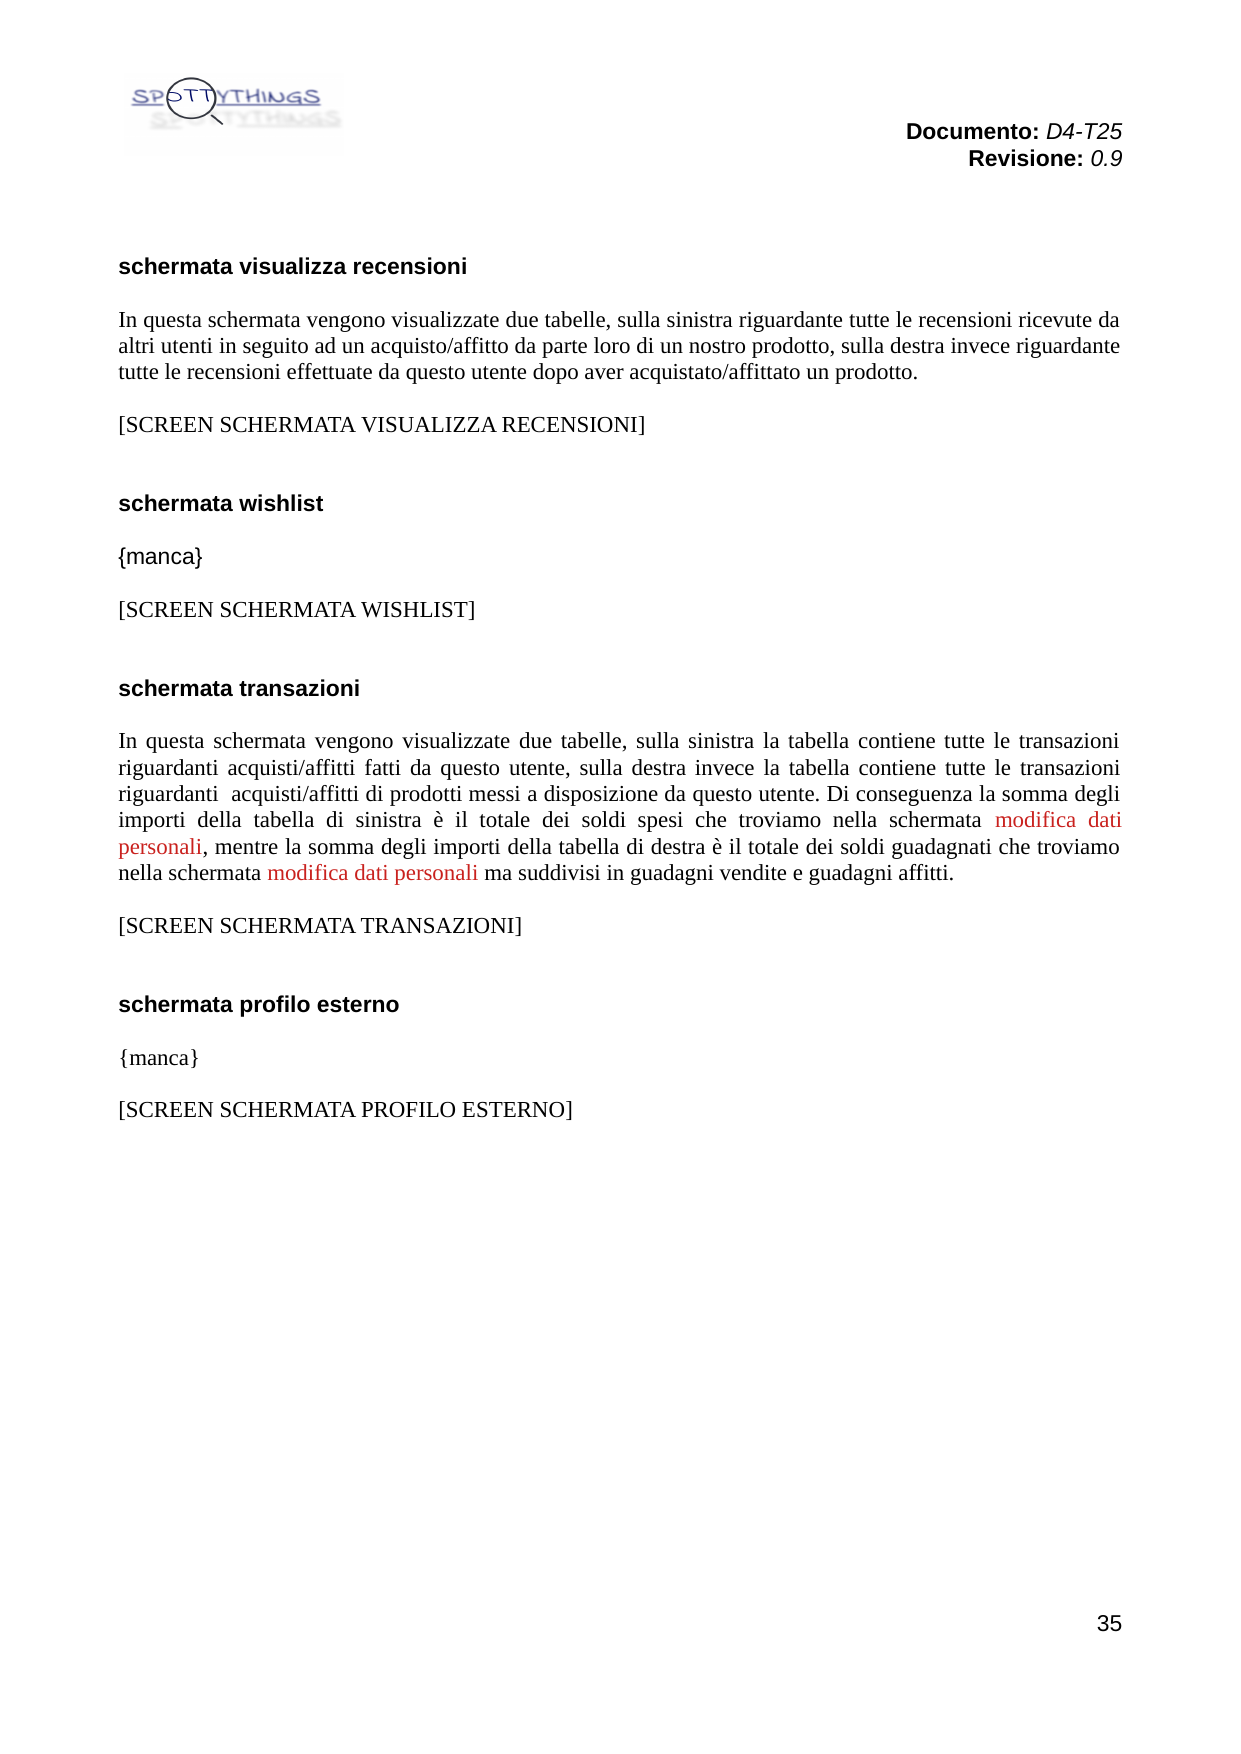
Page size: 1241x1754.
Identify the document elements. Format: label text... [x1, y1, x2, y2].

text {manca} [118, 1044, 1122, 1070]
text schermata profilo esterno [118, 991, 1122, 1017]
text {manca} [118, 543, 1122, 569]
text schermata visualizza recensioni [118, 253, 1122, 279]
text schermata transazioni [118, 675, 1122, 701]
text [SCREEN SCHERMATA WISHLIST] [118, 596, 1122, 622]
text [SCREEN SCHERMATA VISUALIZZA RECENSIONI] [118, 411, 1122, 437]
text In questa schermata vengono visualizzate due tabelle, sulla sinistra riguardante tutte le recensioni ricevute da altri utenti in seguito ad un acquisto/affitto da parte loro di un nostro prodotto, sulla destra invece riguardante tutte le recensioni effettuate da questo utente dopo aver acquistato/affittato un prodotto. [118, 306, 1122, 385]
picture [123, 73, 345, 156]
text [SCREEN SCHERMATA PROFILO ESTERNO] [118, 1096, 1122, 1123]
text [SCREEN SCHERMATA TRANSAZIONI] [118, 912, 1122, 938]
text In questa schermata vengono visualizzate due tabelle, sulla sinistra la tabella contiene tutte le transazioni riguardanti acquisti/affitti fatti da questo utente, sulla destra invece la tabella contiene tutte le transazioni riguardanti acquisti/affitti di prodotti messi a disposizione da questo utente. Di conseguenza la somma degli importi della tabella di sinistra è il totale dei soldi spesi che troviamo nella schermata modifica dati personali, mentre la somma degli importi della tabella di destra è il totale dei soldi guadagnati che troviamo nella schermata modifica dati personali ma suddivisi in guadagni vendite e guadagni affitti. [118, 727, 1122, 886]
text schermata wishlist [118, 490, 1122, 517]
